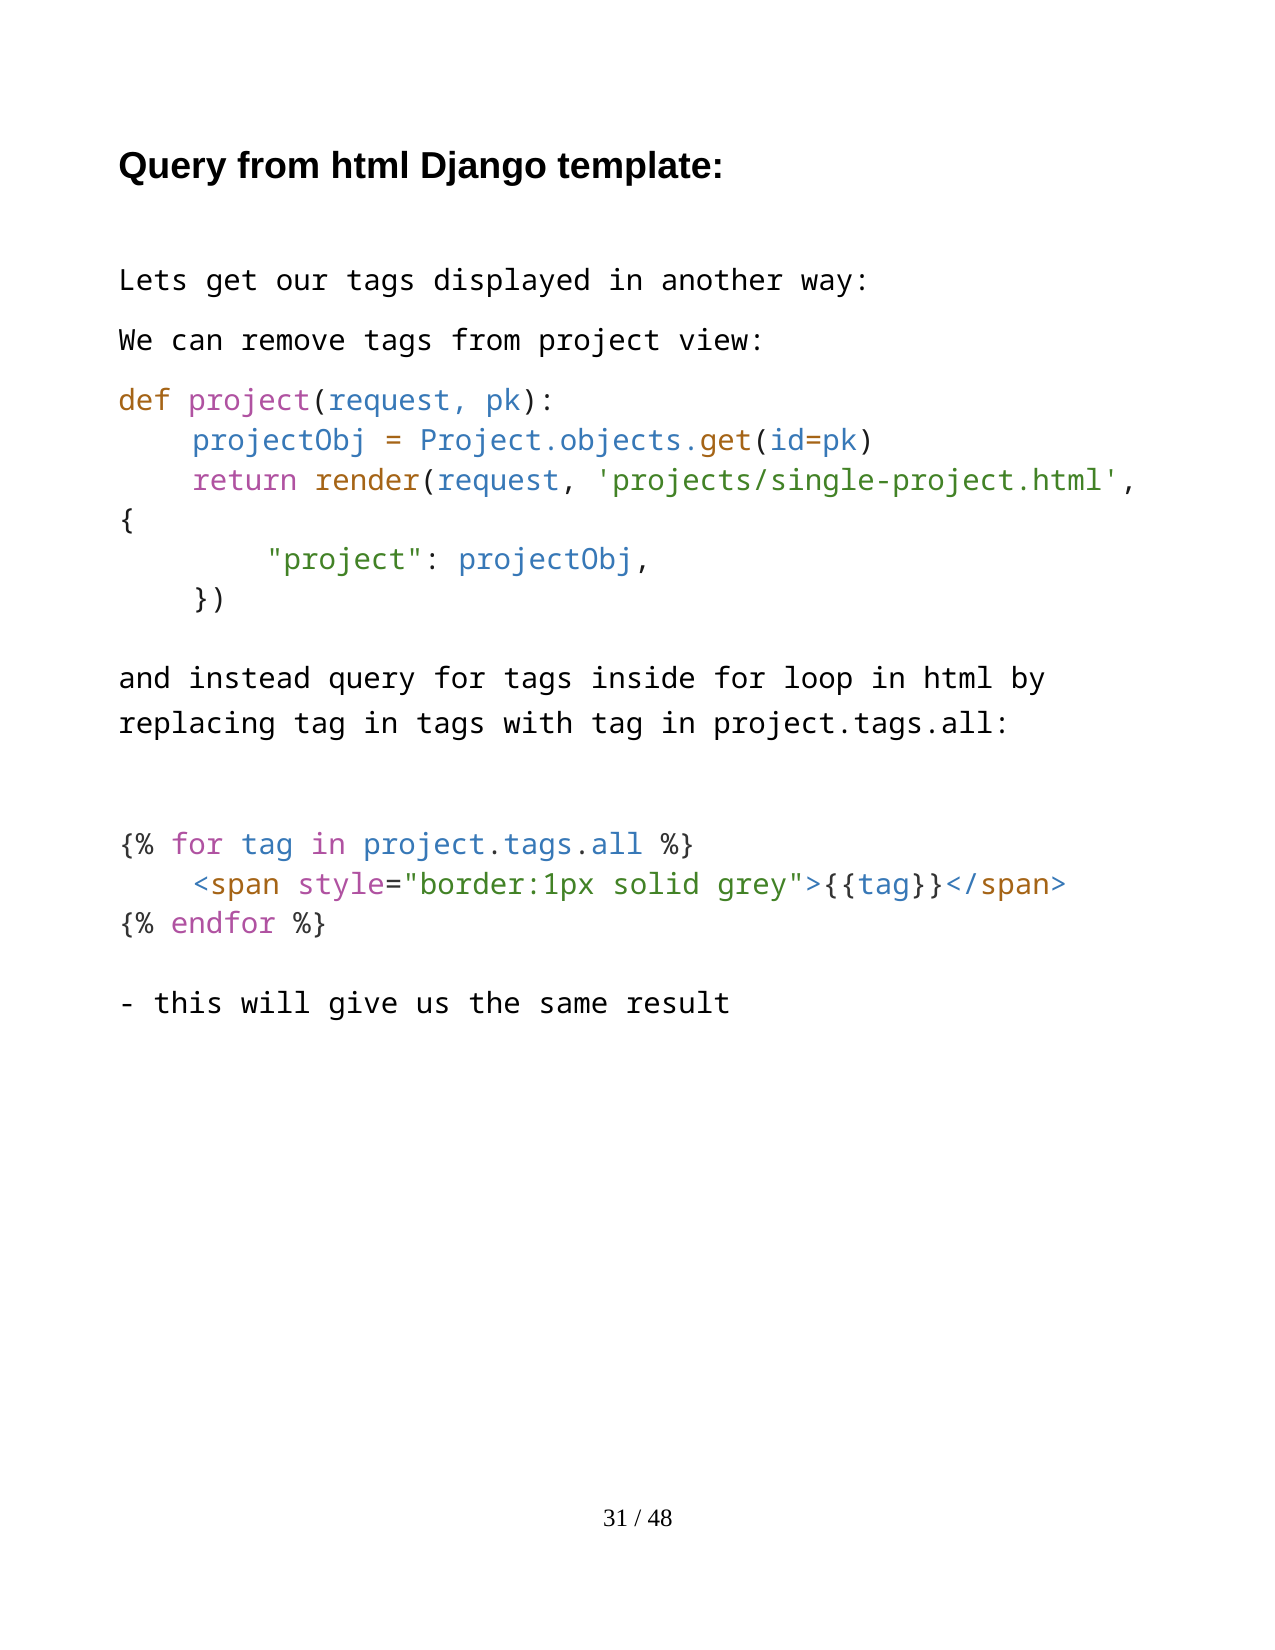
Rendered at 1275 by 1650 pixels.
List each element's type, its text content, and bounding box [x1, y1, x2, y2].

text "project": projectObj, [118, 538, 1157, 578]
text <span style="border:1px solid grey">{{tag}}</span> [118, 863, 1157, 903]
text }) [118, 578, 1157, 617]
text {% endfor %} [118, 903, 1157, 942]
text - this will give us the same result [118, 982, 1157, 1022]
text We can remove tags from project view: [118, 319, 1157, 359]
text {% for tag in project.tags.all %} [118, 823, 1157, 863]
text def project(request, pk): [118, 379, 1157, 419]
subtitle Query from html Django template: [118, 143, 1157, 186]
text and instead query for tags inside for loop in html by replacing tag in tags with tag in project.tags.all: [118, 657, 1157, 742]
text return render(request, 'projects/single-project.html', { [118, 459, 1157, 538]
text Lets get our tags displayed in another way: [118, 259, 1157, 299]
text projectObj = Project.objects.get(id=pk) [118, 419, 1157, 459]
